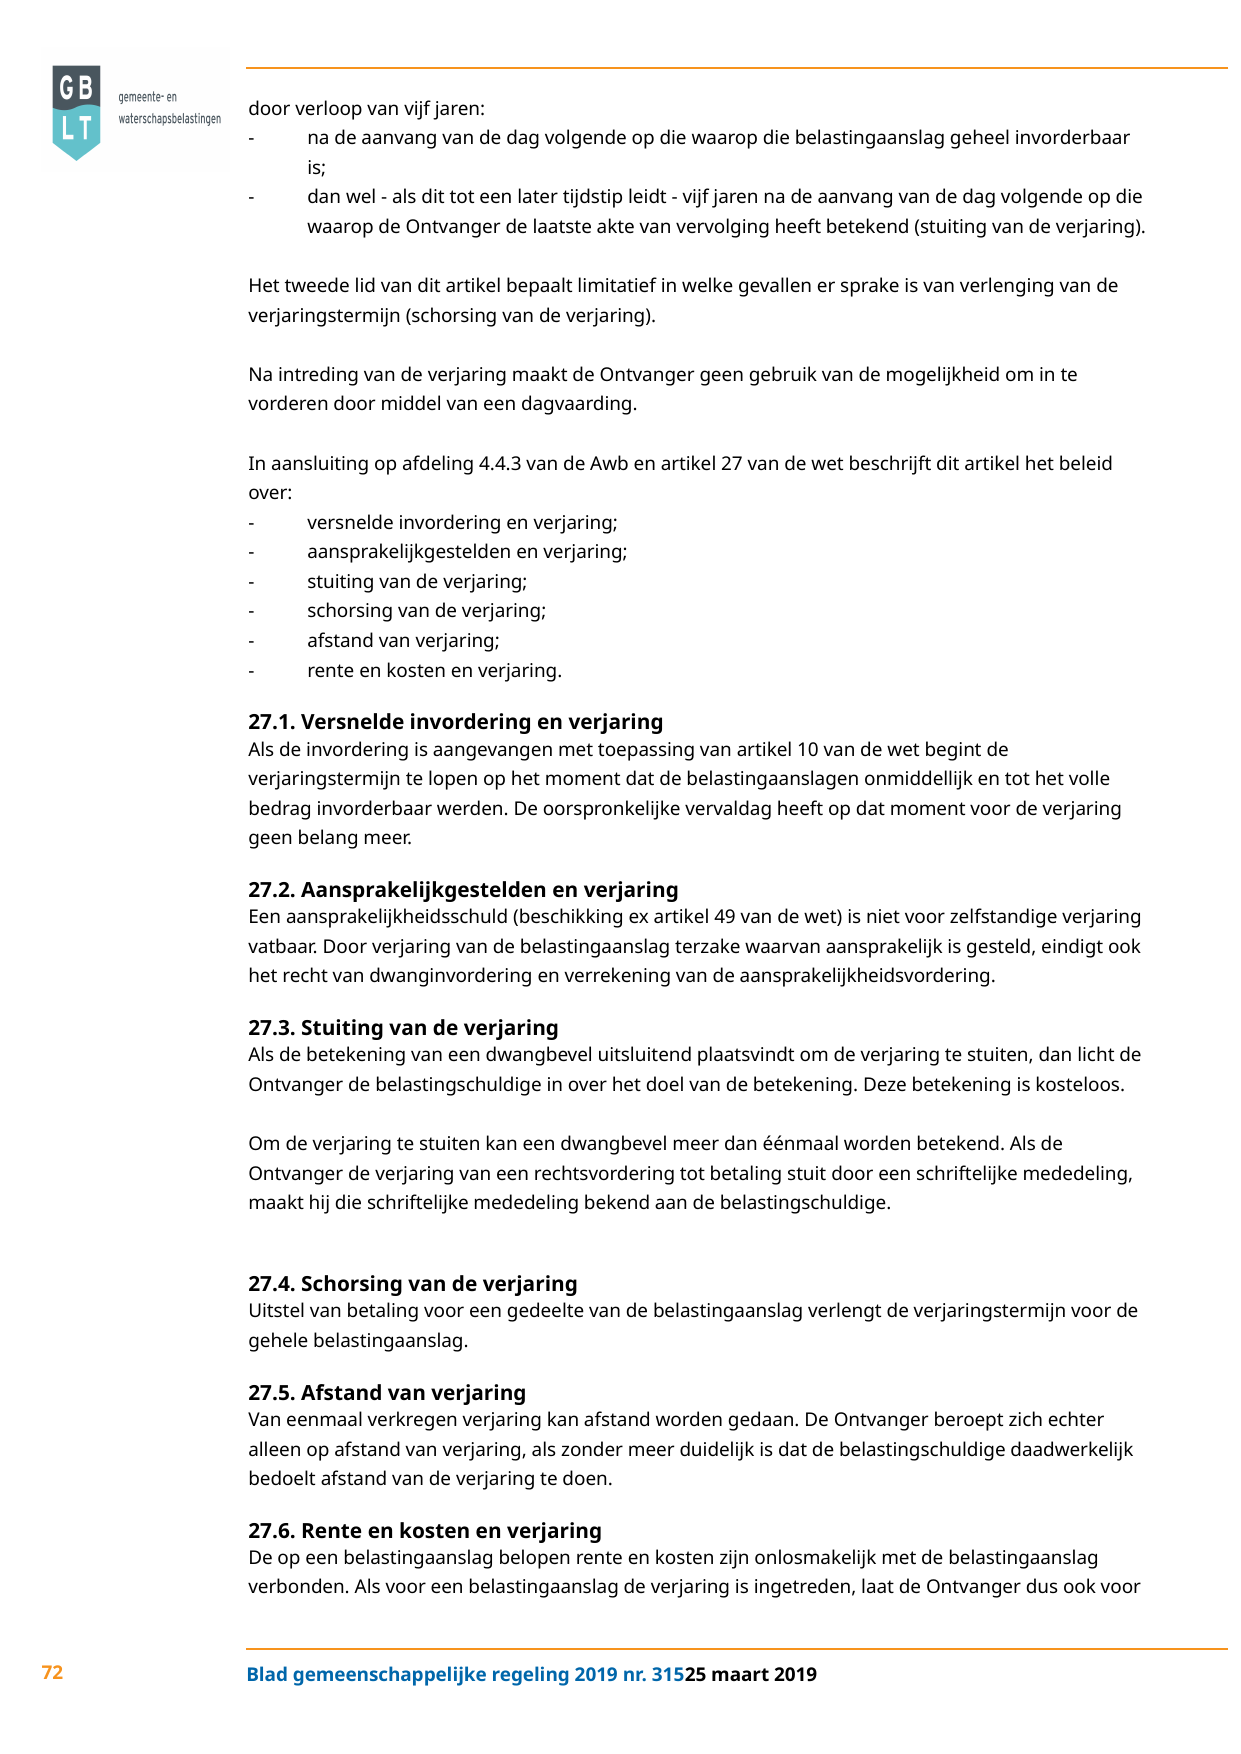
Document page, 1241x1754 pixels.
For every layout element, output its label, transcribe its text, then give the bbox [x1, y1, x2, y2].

list schorsing van de verjaring; [248, 598, 1152, 623]
text door verloop van vijf jaren: [248, 95, 1152, 121]
text 27.5. Afstand van verjaring [248, 1378, 1152, 1406]
text Van eenmaal verkregen verjaring kan afstand worden gedaan. De Ontvanger beroept zich echter alleen op afstand van verjaring, als zonder meer duidelijk is dat de belastingschuldige daadwerkelijk bedoelt afstand van de verjaring te doen. [248, 1406, 1152, 1491]
text Na intreding van de verjaring maakt de Ontvanger geen gebruik van de mogelijkheid om in te vorderen door middel van een dagvaarding. [248, 361, 1152, 416]
list afstand van verjaring; [248, 627, 1152, 653]
list dan wel - als dit tot een later tijdstip leidt - vijf jaren na de aanvang van de dag volgende op die waarop de Ontvanger de laatste akte van vervolging heeft betekend (stuiting van de verjaring). [248, 183, 1152, 239]
picture [41, 47, 231, 172]
text Een aansprakelijkheidsschuld (beschikking ex artikel 49 van de wet) is niet voor zelfstandige verjaring vatbaar. Door verjaring van de belastingaanslag terzake waarvan aansprakelijk is gesteld, eindigt ook het recht van dwanginvordering en verrekening van de aansprakelijkheidsvordering. [248, 903, 1152, 988]
text 27.6. Rente en kosten en verjaring [248, 1516, 1152, 1544]
list aansprakelijkgestelden en verjaring; [248, 538, 1152, 564]
text 27.3. Stuiting van de verjaring [248, 1013, 1152, 1041]
text 27.4. Schorsing van de verjaring [248, 1269, 1152, 1298]
text In aansluiting op afdeling 4.4.3 van de Awb en artikel 27 van de wet beschrijft dit artikel het beleid over: [248, 450, 1152, 505]
list na de aanvang van de dag volgende op die waarop die belastingaanslag geheel invorderbaar is; [248, 124, 1152, 180]
list versnelde invordering en verjaring; [248, 509, 1152, 535]
text Uitstel van betaling voor een gedeelte van de belastingaanslag verlengt de verjaringstermijn voor de gehele belastingaanslag. [248, 1298, 1152, 1353]
list rente en kosten en verjaring. [248, 657, 1152, 683]
text 27.1. Versnelde invordering en verjaring [248, 707, 1152, 736]
text Om de verjaring te stuiten kan een dwangbevel meer dan éénmaal worden betekend. Als de Ontvanger de verjaring van een rechtsvordering tot betaling stuit door een schriftelijke mededeling, maakt hij die schriftelijke mededeling bekend aan de belastingschuldige. [248, 1130, 1152, 1215]
text Het tweede lid van dit artikel bepaalt limitatief in welke gevallen er sprake is van verlenging van de verjaringstermijn (schorsing van de verjaring). [248, 272, 1152, 328]
text 27.2. Aansprakelijkgestelden en verjaring [248, 875, 1152, 903]
text Als de betekening van een dwangbevel uitsluitend plaatsvindt om de verjaring te stuiten, dan licht de Ontvanger de belastingschuldige in over het doel van de betekening. Deze betekening is kosteloos. [248, 1041, 1152, 1097]
text De op een belastingaanslag belopen rente en kosten zijn onlosmakelijk met de belastingaanslag verbonden. Als voor een belastingaanslag de verjaring is ingetreden, laat de Ontvanger dus ook voor [248, 1544, 1152, 1599]
text Als de invordering is aangevangen met toepassing van artikel 10 van de wet begint de verjaringstermijn te lopen op het moment dat de belastingaanslagen onmiddellijk en tot het volle bedrag invorderbaar werden. De oorspronkelijke vervaldag heeft op dat moment voor de verjaring geen belang meer. [248, 736, 1152, 850]
list stuiting van de verjaring; [248, 568, 1152, 594]
